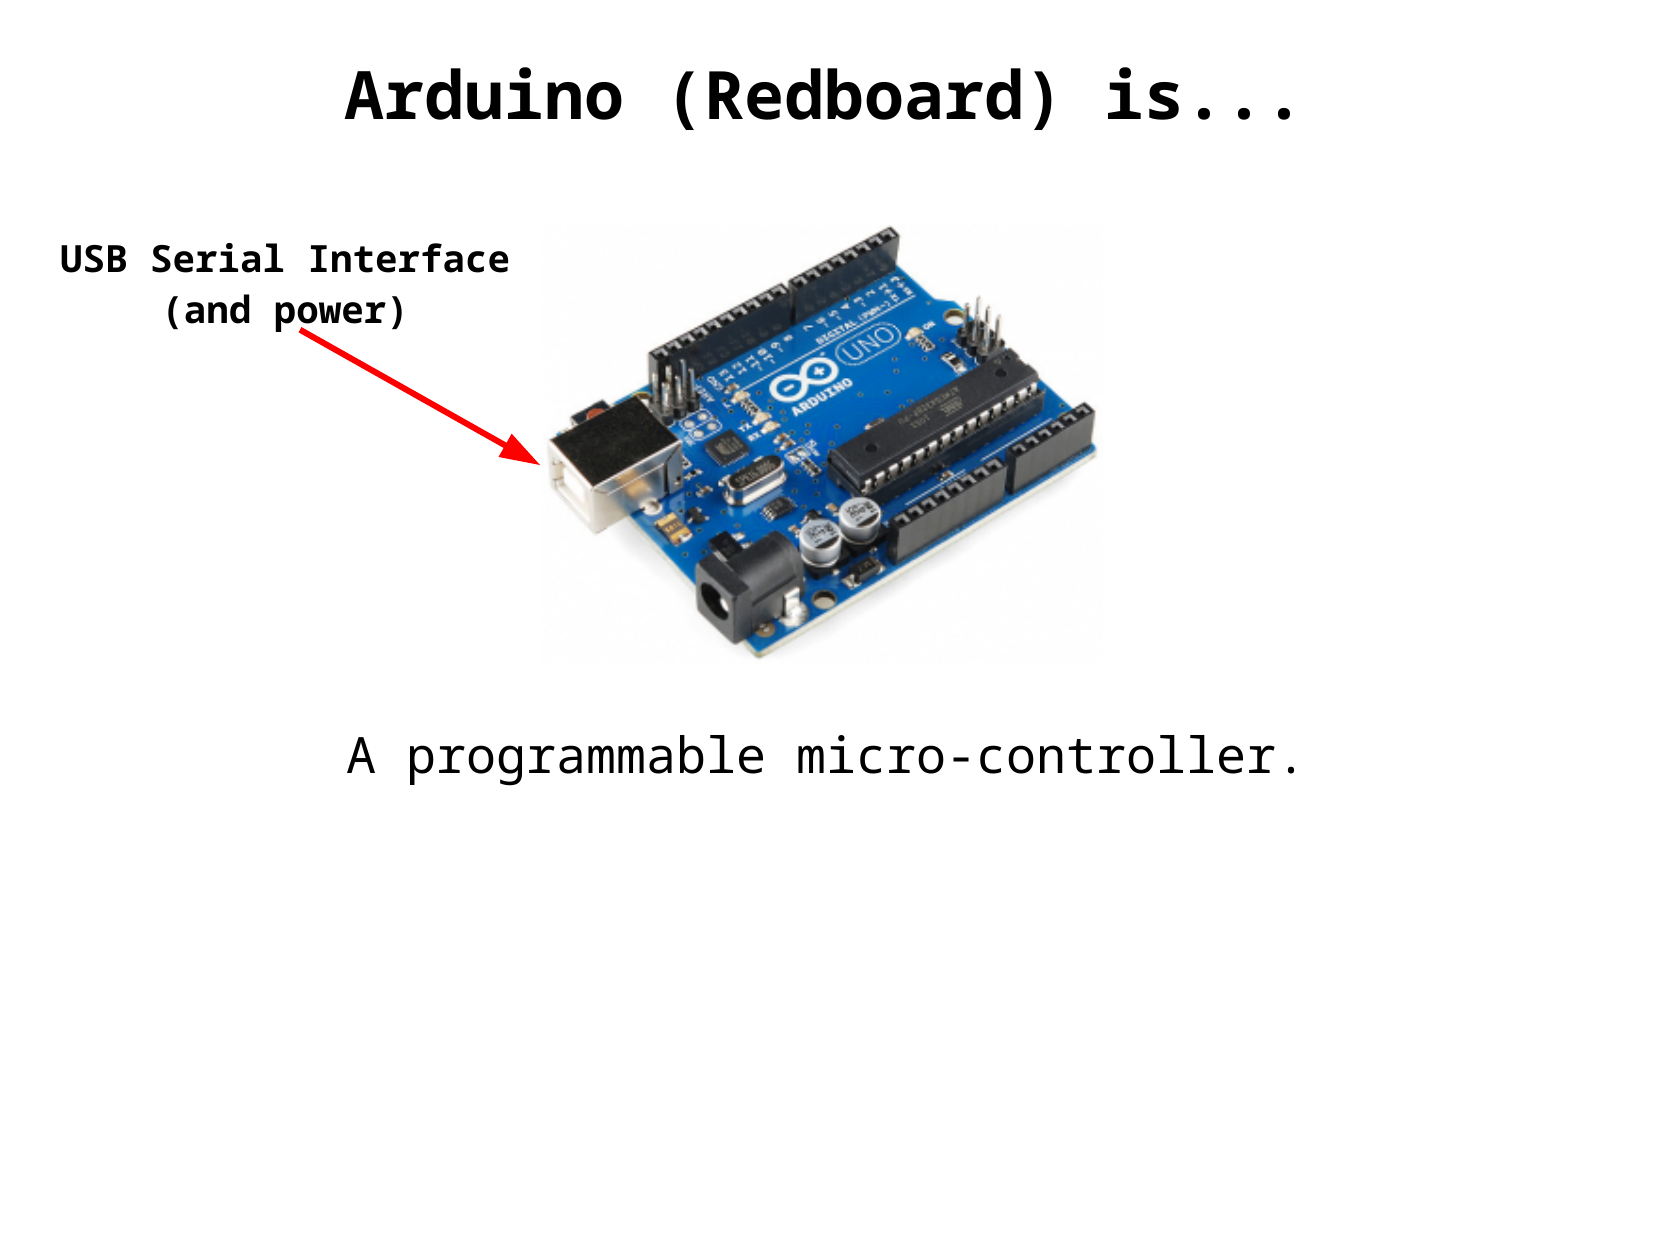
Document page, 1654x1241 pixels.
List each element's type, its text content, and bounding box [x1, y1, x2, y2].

text_box USB Serial Interface (and power) [45, 225, 526, 330]
text_box Arduino (Redboard) is... [330, 40, 1336, 136]
text_box A programmable micro-controller. [30, 712, 1622, 786]
picture [540, 224, 1103, 664]
